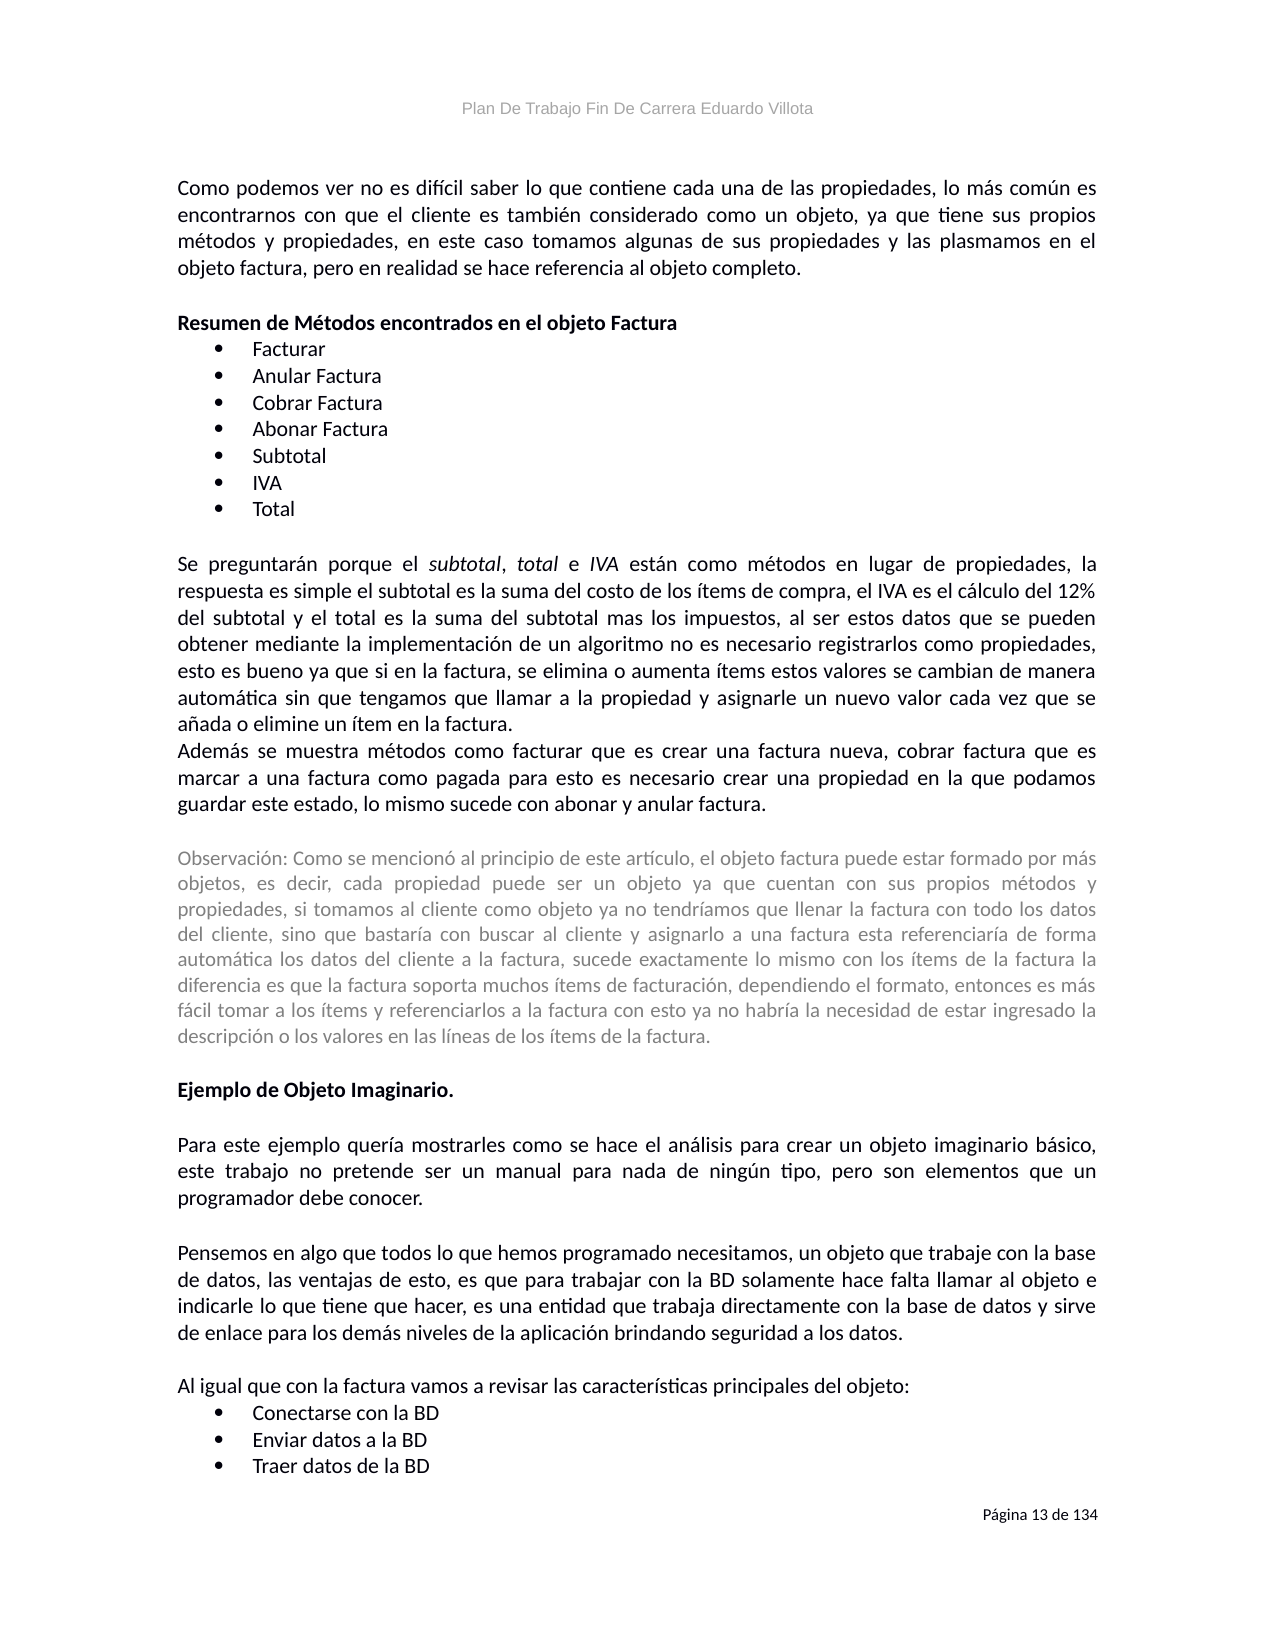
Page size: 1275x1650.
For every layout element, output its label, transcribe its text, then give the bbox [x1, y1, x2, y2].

list Enviar datos a la BD [215, 1426, 1098, 1452]
text Para este ejemplo quería mostrarles como se hace el análisis para crear un objeto imaginario básico, este trabajo no pretende ser un manual para nada de ningún tipo, pero son elementos que un programador debe conocer. [177, 1131, 1098, 1211]
list Abonar Factura [215, 416, 1098, 442]
list Facturar [215, 336, 1098, 362]
list Traer datos de la BD [215, 1452, 1098, 1479]
list Total [215, 496, 1098, 522]
text Como podemos ver no es difícil saber lo que contiene cada una de las propiedades, lo más común es encontrarnos con que el cliente es también considerado como un objeto, ya que tiene sus propios métodos y propiedades, en este caso tomamos algunas de sus propiedades y las plasmamos en el objeto factura, pero en realidad se hace referencia al objeto completo. [177, 174, 1098, 281]
text Observación: Como se mencionó al principio de este artículo, el objeto factura puede estar formado por más objetos, es decir, cada propiedad puede ser un objeto ya que cuentan con sus propios métodos y propiedades, si tomamos al cliente como objeto ya no tendríamos que llenar la factura con todo los datos del cliente, sino que bastaría con buscar al cliente y asignarlo a una factura esta referenciaría de forma automática los datos del cliente a la factura, sucede exactamente lo mismo con los ítems de la factura la diferencia es que la factura soporta muchos ítems de facturación, dependiendo el formato, entonces es más fácil tomar a los ítems y referenciarlos a la factura con esto ya no habría la necesidad de estar ingresado la descripción o los valores en las líneas de los ítems de la factura. [177, 845, 1098, 1048]
text Ejemplo de Objeto Imaginario. [177, 1076, 1098, 1103]
text Además se muestra métodos como facturar que es crear una factura nueva, cobrar factura que es marcar a una factura como pagada para esto es necesario crear una propiedad en la que podamos guardar este estado, lo mismo sucede con abonar y anular factura. [177, 737, 1098, 817]
text Resumen de Métodos encontrados en el objeto Factura [177, 309, 1098, 336]
list Cobrar Factura [215, 389, 1098, 416]
list Conectarse con la BD [215, 1399, 1098, 1426]
text Se preguntarán porque el subtotal, total e IVA están como métodos en lugar de propiedades, la respuesta es simple el subtotal es la suma del costo de los ítems de compra, el IVA es el cálculo del 12% del subtotal y el total es la suma del subtotal mas los impuestos, al ser estos datos que se pueden obtener mediante la implementación de un algoritmo no es necesario registrarlos como propiedades, esto es bueno ya que si en la factura, se elimina o aumenta ítems estos valores se cambian de manera automática sin que tengamos que llamar a la propiedad y asignarle un nuevo valor cada vez que se añada o elimine un ítem en la factura. [177, 550, 1098, 737]
list Anular Factura [215, 362, 1098, 389]
text Pensemos en algo que todos lo que hemos programado necesitamos, un objeto que trabaje con la base de datos, las ventajas de esto, es que para trabajar con la BD solamente hace falta llamar al objeto e indicarle lo que tiene que hacer, es una entidad que trabaja directamente con la base de datos y sirve de enlace para los demás niveles de la aplicación brindando seguridad a los datos. [177, 1239, 1098, 1346]
list IVA [215, 469, 1098, 496]
list Subtotal [215, 442, 1098, 469]
text Al igual que con la factura vamos a revisar las características principales del objeto: [177, 1372, 1098, 1399]
